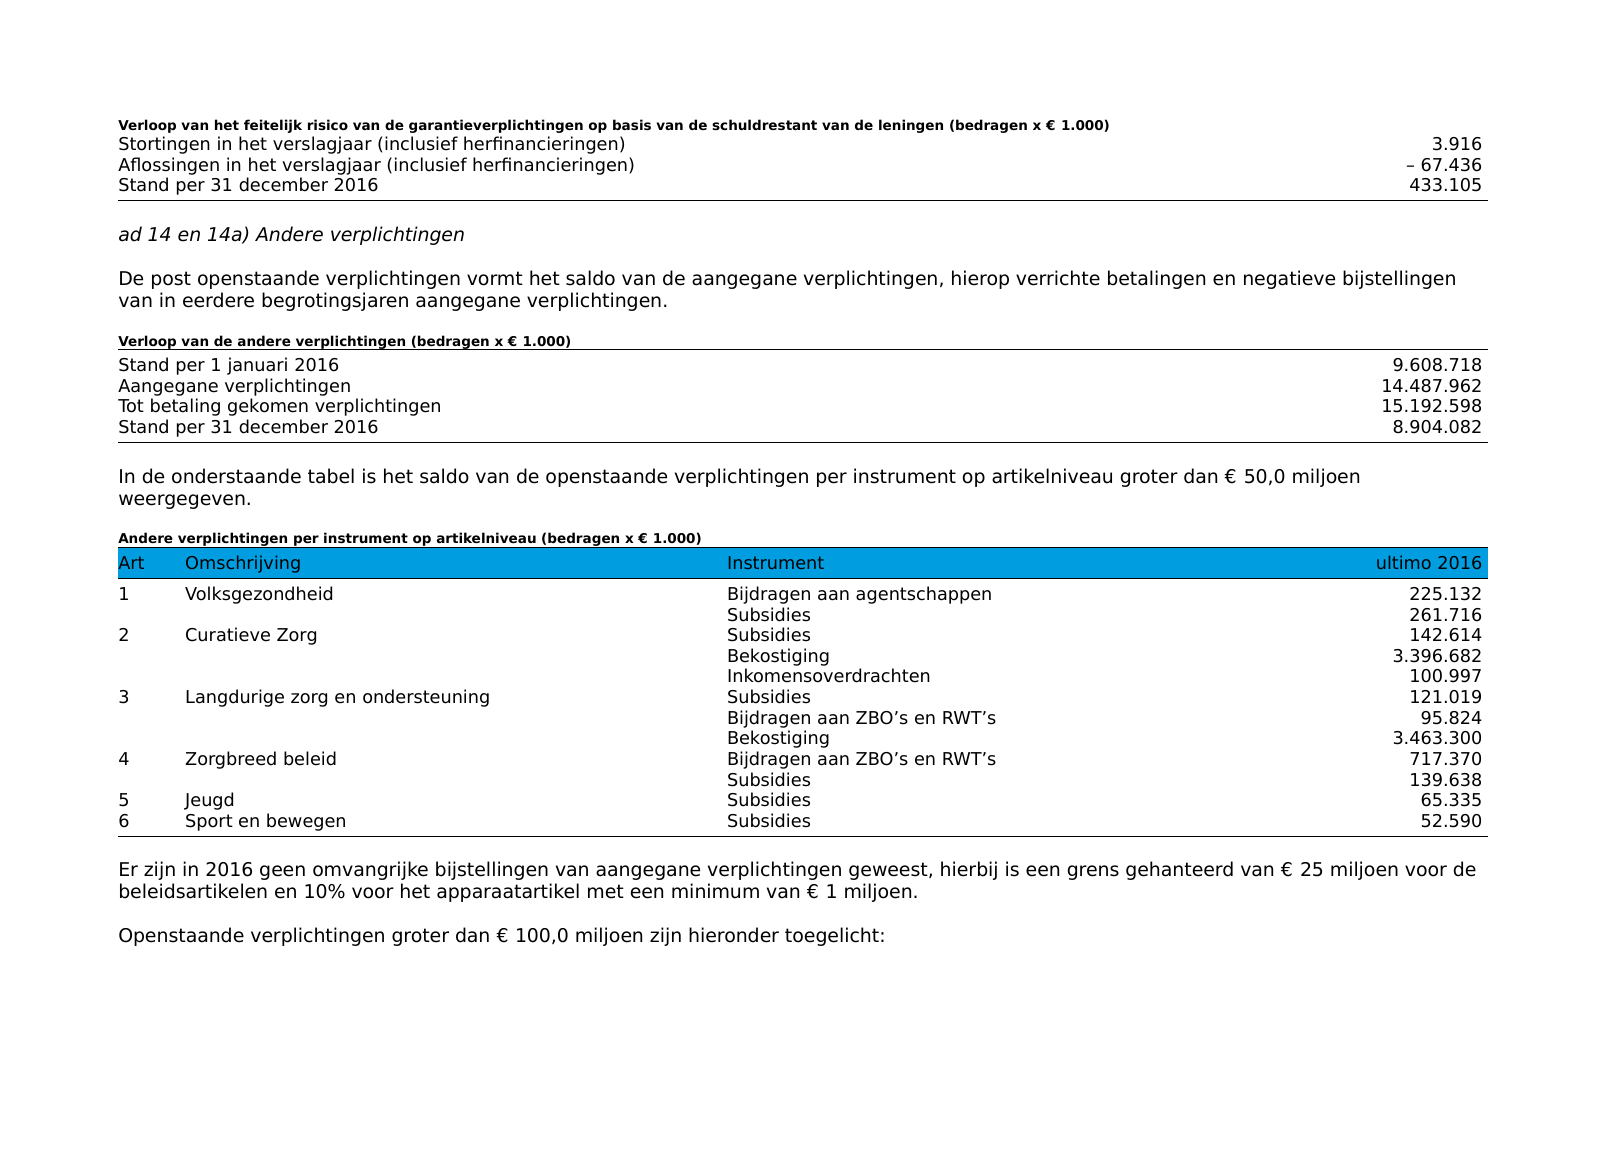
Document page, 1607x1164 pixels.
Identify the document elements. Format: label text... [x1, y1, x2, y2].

table_cell Volksgezondheid [179, 579, 721, 604]
table_cell Bijdragen aan agentschappen [721, 579, 1269, 604]
table_cell 14.487.962 [1269, 376, 1488, 396]
table_cell Stortingen in het verslagjaar (inclusief herfinancieringen) [118, 134, 1249, 154]
table_cell 2 [118, 625, 179, 646]
table_cell Subsidies [721, 790, 1269, 811]
table_cell 3.396.682 [1269, 646, 1488, 666]
table_cell [179, 708, 721, 728]
table_cell [118, 728, 179, 749]
table_cell Bijdragen aan ZBO’s en RWT’s [721, 749, 1269, 769]
table_cell 3 [118, 687, 179, 708]
table_cell Aflossingen in het verslagjaar (inclusief herfinancieringen) [118, 155, 1249, 175]
table_cell [179, 728, 721, 749]
table_cell [118, 666, 179, 687]
table_cell Subsidies [721, 811, 1269, 836]
table_cell 15.192.598 [1269, 396, 1488, 417]
table_cell 95.824 [1269, 708, 1488, 728]
table_cell Curatieve Zorg [179, 625, 721, 646]
table_cell 8.904.082 [1269, 417, 1488, 442]
table_cell 121.019 [1269, 687, 1488, 708]
table_cell [179, 605, 721, 625]
table_cell 1 [118, 579, 179, 604]
table_cell Art [118, 548, 179, 578]
table_cell Subsidies [721, 625, 1269, 646]
table_header Andere verplichtingen per instrument op artikelniveau (bedragen x € 1.000) [118, 531, 1488, 547]
table_cell [179, 666, 721, 687]
table_cell 225.132 [1269, 579, 1488, 604]
table_cell 142.614 [1269, 625, 1488, 646]
table_cell Omschrijving [179, 548, 721, 578]
table_cell 3.916 [1249, 134, 1488, 154]
text In de onderstaande tabel is het saldo van de openstaande verplichtingen per instrument op artikelniveau groter dan € 50,0 miljoen weergegeven. [118, 466, 1488, 509]
table_cell [179, 646, 721, 666]
table_cell 3.463.300 [1269, 728, 1488, 749]
table_cell [118, 708, 179, 728]
table_cell Sport en bewegen [179, 811, 721, 836]
table_cell 5 [118, 790, 179, 811]
table_cell Subsidies [721, 605, 1269, 625]
table_cell Stand per 31 december 2016 [118, 417, 1269, 442]
subtitle ad 14 en 14a) Andere verplichtingen [118, 224, 1488, 246]
table_cell ultimo 2016 [1269, 548, 1488, 578]
table_cell Stand per 31 december 2016 [118, 175, 1249, 200]
table_cell – 67.436 [1249, 155, 1488, 175]
table_cell Zorgbreed beleid [179, 749, 721, 769]
table_cell [118, 770, 179, 790]
table_header Verloop van de andere verplichtingen (bedragen x € 1.000) [118, 334, 1488, 349]
table_cell 65.335 [1269, 790, 1488, 811]
table_cell Subsidies [721, 770, 1269, 790]
table_cell 261.716 [1269, 605, 1488, 625]
table_cell [179, 770, 721, 790]
table_cell [118, 646, 179, 666]
table_cell Tot betaling gekomen verplichtingen [118, 396, 1269, 417]
table_cell Stand per 1 januari 2016 [118, 350, 1269, 376]
table_cell Jeugd [179, 790, 721, 811]
table_cell 433.105 [1249, 175, 1488, 200]
text Openstaande verplichtingen groter dan € 100,0 miljoen zijn hieronder toegelicht: [118, 925, 1488, 947]
table_cell 139.638 [1269, 770, 1488, 790]
table_cell Inkomensoverdrachten [721, 666, 1269, 687]
table_cell Bijdragen aan ZBO’s en RWT’s [721, 708, 1269, 728]
table_header Verloop van het feitelijk risico van de garantieverplichtingen op basis van de schuldrestant van de leningen (bedragen x € 1.000) [118, 118, 1488, 134]
table_cell 52.590 [1269, 811, 1488, 836]
table_cell 100.997 [1269, 666, 1488, 687]
text Er zijn in 2016 geen omvangrijke bijstellingen van aangegane verplichtingen geweest, hierbij is een grens gehanteerd van € 25 miljoen voor de beleidsartikelen en 10% voor het apparaatartikel met een minimum van € 1 miljoen. [118, 859, 1488, 903]
table_cell 9.608.718 [1269, 350, 1488, 376]
text De post openstaande verplichtingen vormt het saldo van de aangegane verplichtingen, hierop verrichte betalingen en negatieve bijstellingen van in eerdere begrotingsjaren aangegane verplichtingen. [118, 268, 1488, 312]
table_cell Langdurige zorg en ondersteuning [179, 687, 721, 708]
table_cell Bekostiging [721, 728, 1269, 749]
table_cell Aangegane verplichtingen [118, 376, 1269, 396]
table_cell 6 [118, 811, 179, 836]
table_cell 4 [118, 749, 179, 769]
table_cell 717.370 [1269, 749, 1488, 769]
table_cell Subsidies [721, 687, 1269, 708]
table_cell [118, 605, 179, 625]
table_cell Instrument [721, 548, 1269, 578]
table_cell Bekostiging [721, 646, 1269, 666]
